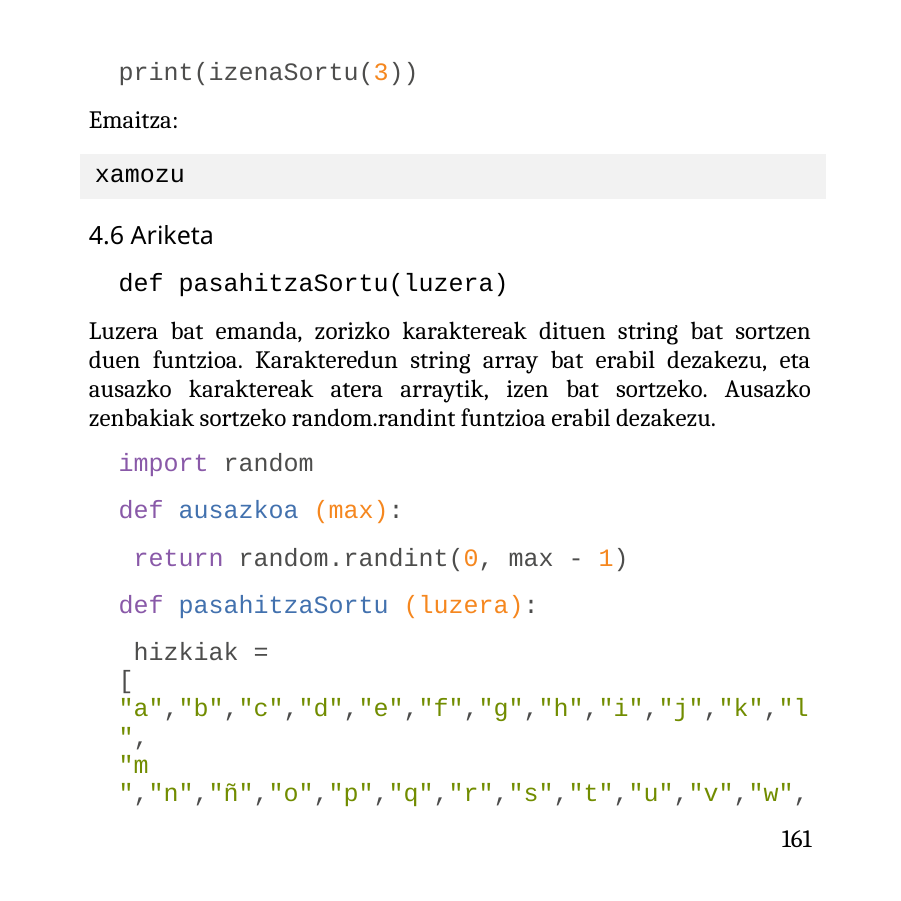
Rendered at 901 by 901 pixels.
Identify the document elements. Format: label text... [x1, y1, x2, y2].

text Luzera bat emanda, zorizko karaktereak dituen string bat sortzen duen funtzioa. Karakteredun string array bat erabil dezakezu, eta ausazko karaktereak atera arraytik, izen bat sortzeko. Ausazko zenbakiak sortzeko random.randint funtzioa erabil dezakezu. [89, 317, 811, 432]
text print(izenaSortu(3)) [118, 59, 811, 87]
text return random.randint(0, max - 1) [118, 545, 811, 573]
text def pasahitzaSortu (luzera): [118, 592, 811, 621]
text def ausazkoa (max): [118, 498, 811, 526]
text def pasahitzaSortu(luzera) [118, 270, 811, 298]
text 4.6 Ariketa [89, 217, 811, 251]
text import random [118, 451, 811, 479]
text hizkiak = ["a","b","c","d","e","f","g","h","i","j","k","l", "m","n","ñ","o","p","q","r","s","t","u","v","w", [118, 639, 811, 809]
text Emaitza: [89, 106, 811, 135]
text xamozu [86, 160, 820, 192]
